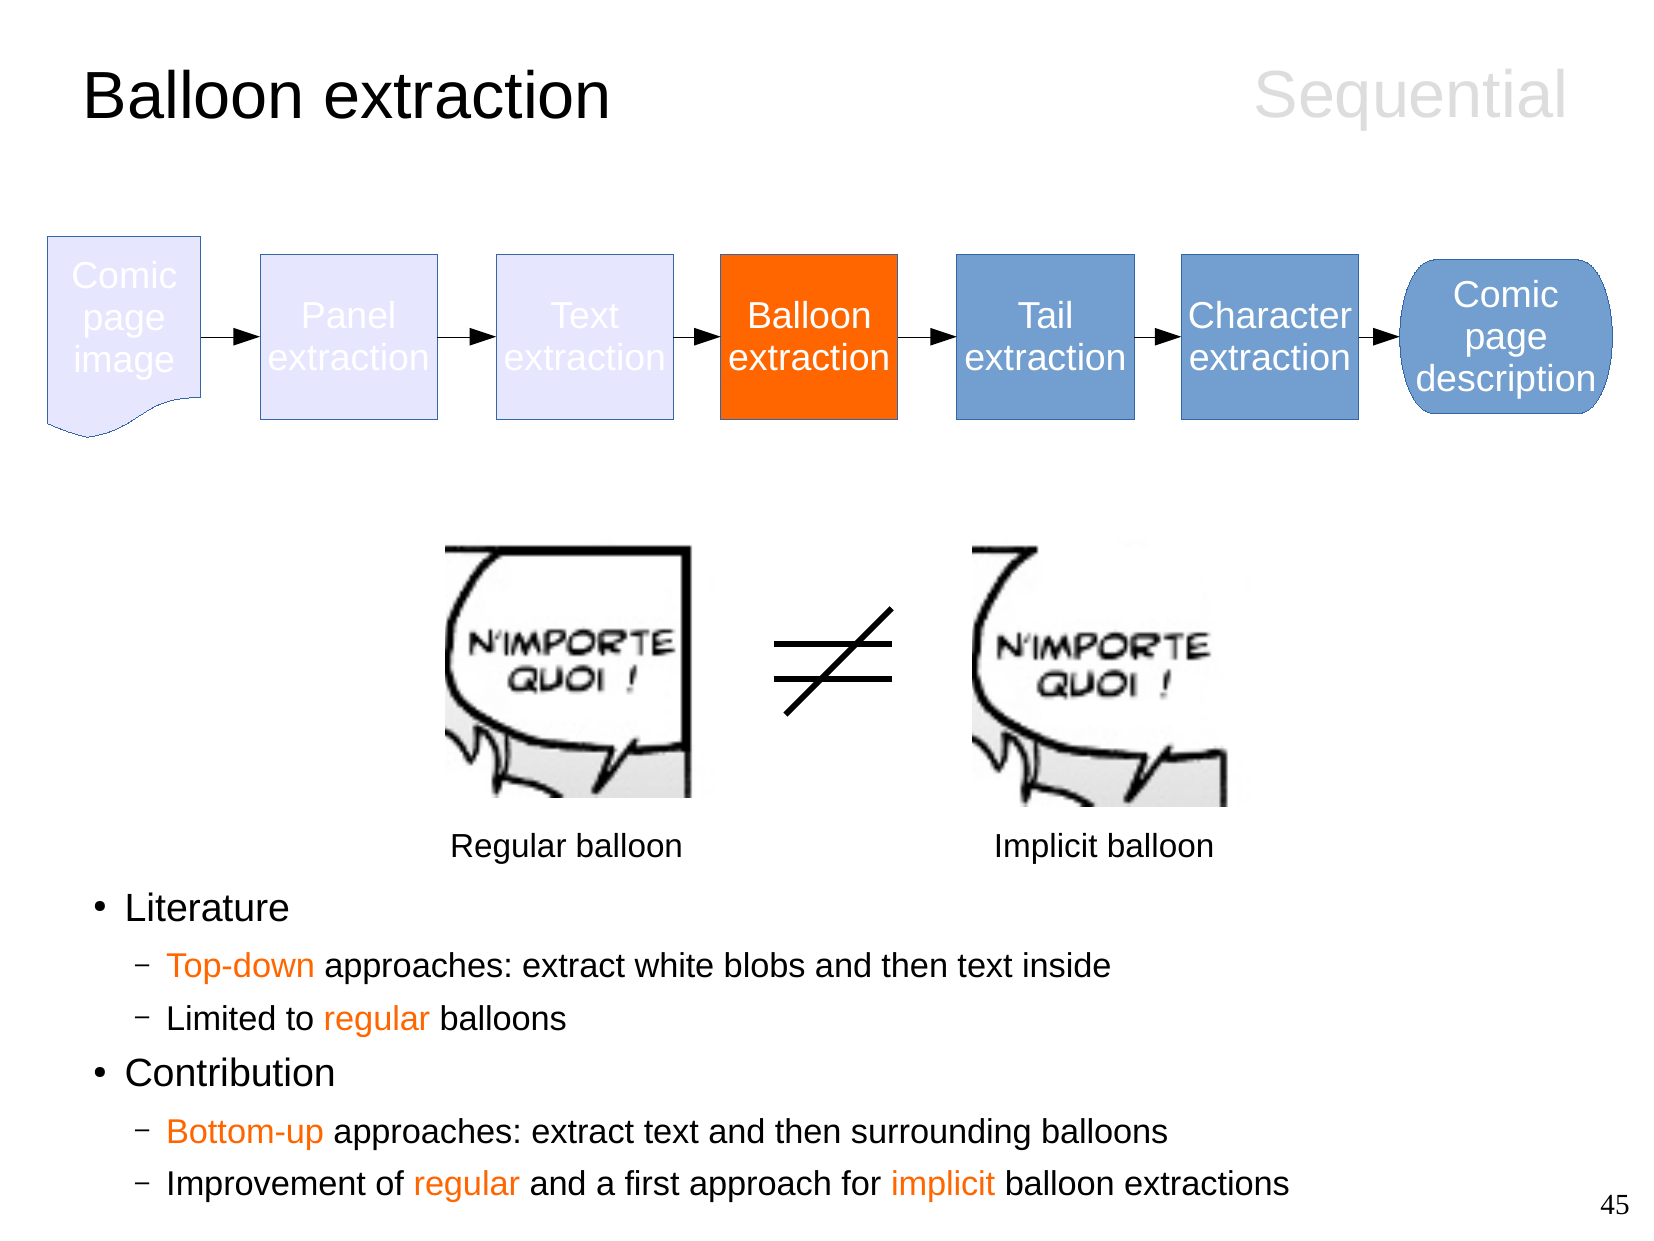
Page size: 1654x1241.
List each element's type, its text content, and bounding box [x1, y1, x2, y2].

text_box Regular balloon [407, 816, 727, 875]
text_box Panel extraction [260, 254, 438, 420]
text_box Implicit balloon [927, 816, 1282, 875]
text_box Comic page description [1399, 259, 1613, 414]
picture [445, 531, 721, 798]
text_box Balloon extraction [720, 254, 898, 420]
title Balloon extraction [82, 49, 1571, 142]
text_box Comic page image [47, 236, 201, 438]
text_box Tail extraction [956, 254, 1135, 420]
list Literature Top-down approaches: extract white blobs and then text inside Limited to regular balloons Contribution Bottom-up approaches: extract text and then surrounding balloons Improvement of regular and a first approach for implicit balloon extractions [82, 885, 1571, 1205]
text_box Character extraction [1181, 254, 1359, 420]
text_box Text extraction [496, 254, 674, 420]
picture [972, 531, 1258, 807]
